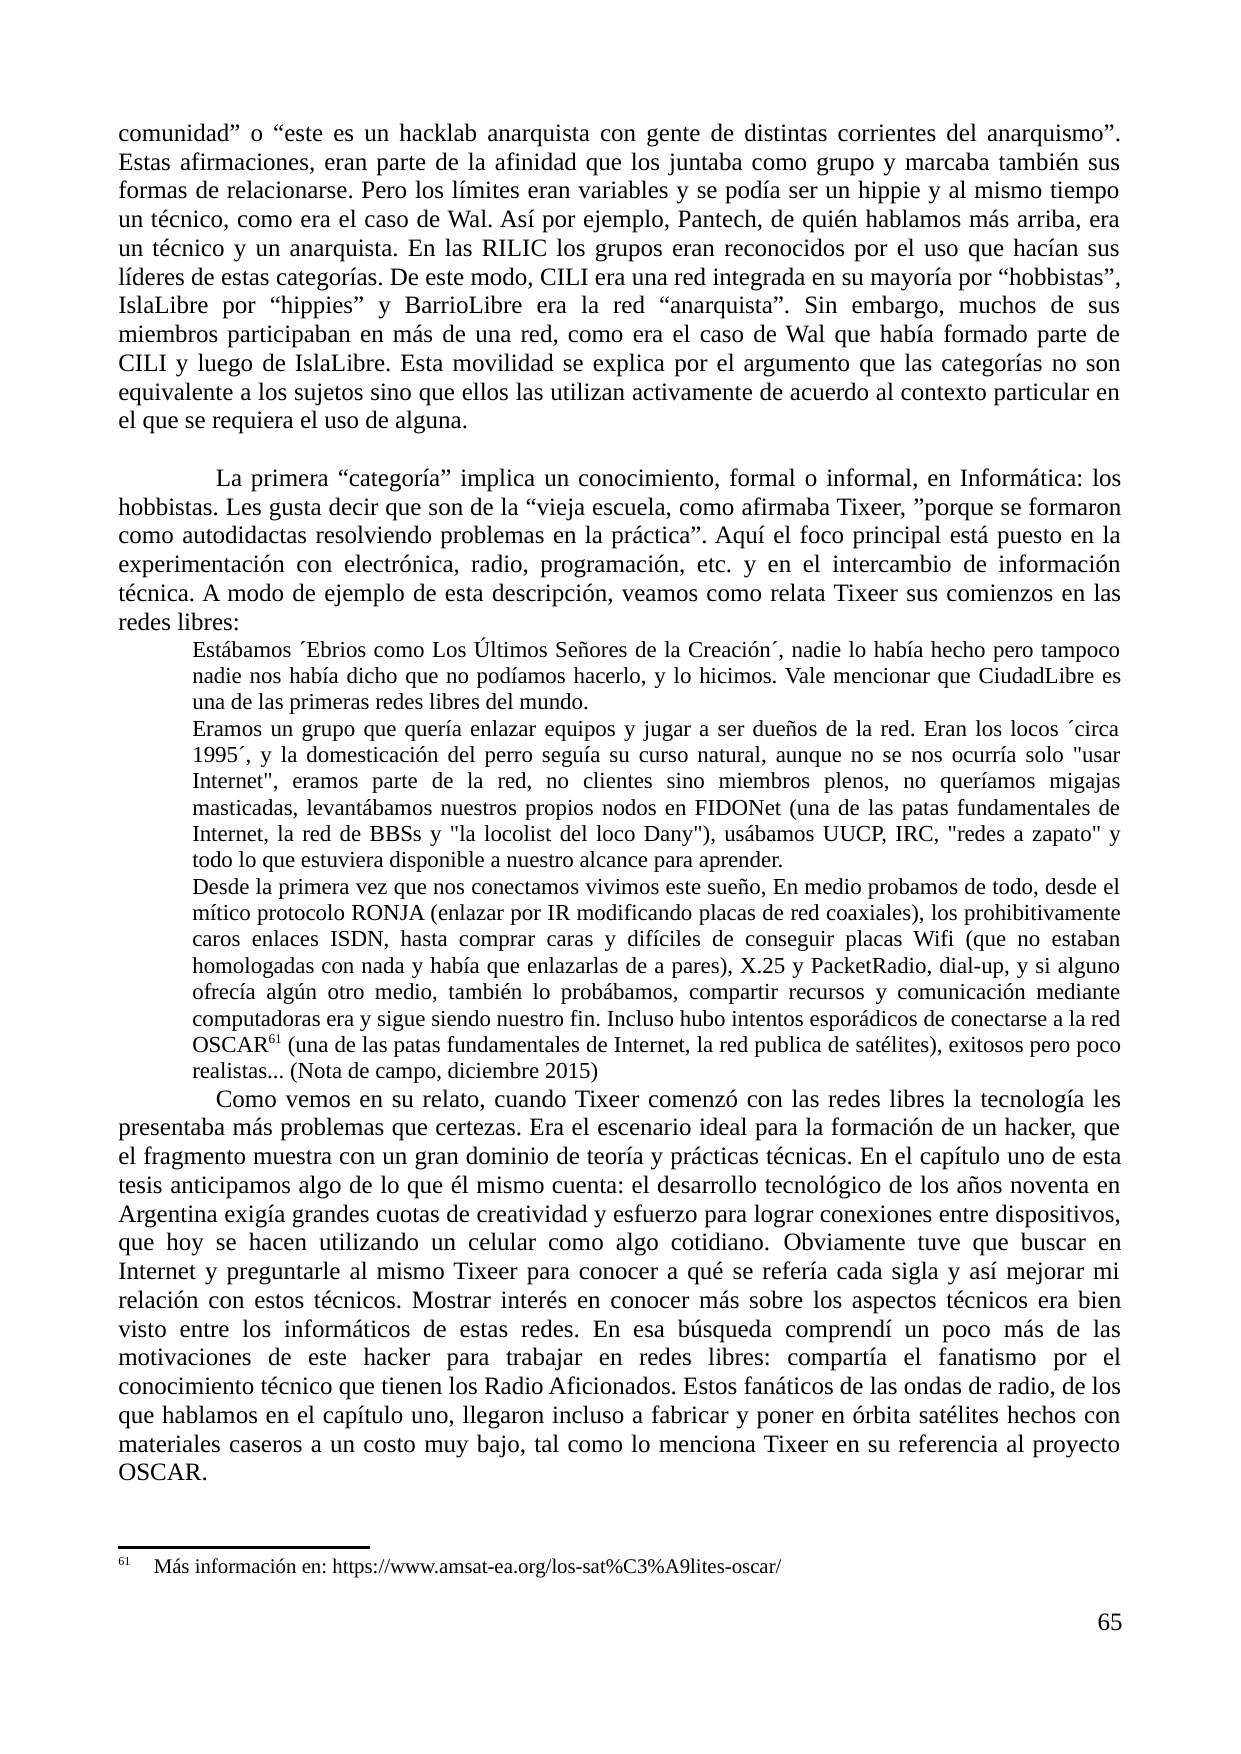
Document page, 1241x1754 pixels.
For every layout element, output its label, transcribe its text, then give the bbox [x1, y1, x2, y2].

text La primera “categoría” implica un conocimiento, formal o informal, en Informática: los hobbistas. Les gusta decir que son de la “vieja escuela, como afirmaba Tixeer, ”porque se formaron como autodidactas resolviendo problemas en la práctica”. Aquí el foco principal está puesto en la experimentación con electrónica, radio, programación, etc. y en el intercambio de información técnica. A modo de ejemplo de esta descripción, veamos como relata Tixeer sus comienzos en las redes libres: [118, 463, 1122, 636]
text Más información en: https://www.amsat-ea.org/los-sat%C3%A9lites-oscar/ [118, 1553, 1122, 1578]
text comunidad” o “este es un hacklab anarquista con gente de distintas corrientes del anarquismo”. Estas afirmaciones, eran parte de la afinidad que los juntaba como grupo y marcaba también sus formas de relacionarse. Pero los límites eran variables y se podía ser un hippie y al mismo tiempo un técnico, como era el caso de Wal. Así por ejemplo, Pantech, de quién hablamos más arriba, era un técnico y un anarquista. En las RILIC los grupos eran reconocidos por el uso que hacían sus líderes de estas categorías. De este modo, CILI era una red integrada en su mayoría por “hobbistas”, IslaLibre por “hippies” y BarrioLibre era la red “anarquista”. Sin embargo, muchos de sus miembros participaban en más de una red, como era el caso de Wal que había formado parte de CILI y luego de IslaLibre. Esta movilidad se explica por el argumento que las categorías no son equivalente a los sujetos sino que ellos las utilizan activamente de acuerdo al contexto particular en el que se requiera el uso de alguna. [118, 118, 1122, 434]
text Estábamos ´Ebrios como Los Últimos Señores de la Creación´, nadie lo había hecho pero tampoco nadie nos había dicho que no podíamos hacerlo, y lo hicimos. Vale mencionar que CiudadLibre es una de las primeras redes libres del mundo. [192, 636, 1122, 715]
text Eramos un grupo que quería enlazar equipos y jugar a ser dueños de la red. Eran los locos ´circa 1995´, y la domesticación del perro seguía su curso natural, aunque no se nos ocurría solo "usar Internet", eramos parte de la red, no clientes sino miembros plenos, no queríamos migajas masticadas, levantábamos nuestros propios nodos en FIDONet (una de las patas fundamentales de Internet, la red de BBSs y "la locolist del loco Dany"), usábamos UUCP, IRC, "redes a zapato" y todo lo que estuviera disponible a nuestro alcance para aprender. [192, 715, 1122, 873]
text Desde la primera vez que nos conectamos vivimos este sueño, En medio probamos de todo, desde el mítico protocolo RONJA (enlazar por IR modificando placas de red coaxiales), los prohibitivamente caros enlaces ISDN, hasta comprar caras y difíciles de conseguir placas Wifi (que no estaban homologadas con nada y había que enlazarlas de a pares), X.25 y PacketRadio, dial-up, y si alguno ofrecía algún otro medio, también lo probábamos, compartir recursos y comunicación mediante computadoras era y sigue siendo nuestro fin. Incluso hubo intentos esporádicos de conectarse a la red OSCAR (una de las patas fundamentales de Internet, la red publica de satélites), exitosos pero poco realistas... (Nota de campo, diciembre 2015) [192, 873, 1122, 1084]
text Como vemos en su relato, cuando Tixeer comenzó con las redes libres la tecnología les presentaba más problemas que certezas. Era el escenario ideal para la formación de un hacker, que el fragmento muestra con un gran dominio de teoría y prácticas técnicas. En el capítulo uno de esta tesis anticipamos algo de lo que él mismo cuenta: el desarrollo tecnológico de los años noventa en Argentina exigía grandes cuotas de creatividad y esfuerzo para lograr conexiones entre dispositivos, que hoy se hacen utilizando un celular como algo cotidiano. Obviamente tuve que buscar en Internet y preguntarle al mismo Tixeer para conocer a qué se refería cada sigla y así mejorar mi relación con estos técnicos. Mostrar interés en conocer más sobre los aspectos técnicos era bien visto entre los informáticos de estas redes. En esa búsqueda comprendí un poco más de las motivaciones de este hacker para trabajar en redes libres: compartía el fanatismo por el conocimiento técnico que tienen los Radio Aficionados. Estos fanáticos de las ondas de radio, de los que hablamos en el capítulo uno, llegaron incluso a fabricar y poner en órbita satélites hechos con materiales caseros a un costo muy bajo, tal como lo menciona Tixeer en su referencia al proyecto OSCAR. [118, 1084, 1122, 1486]
